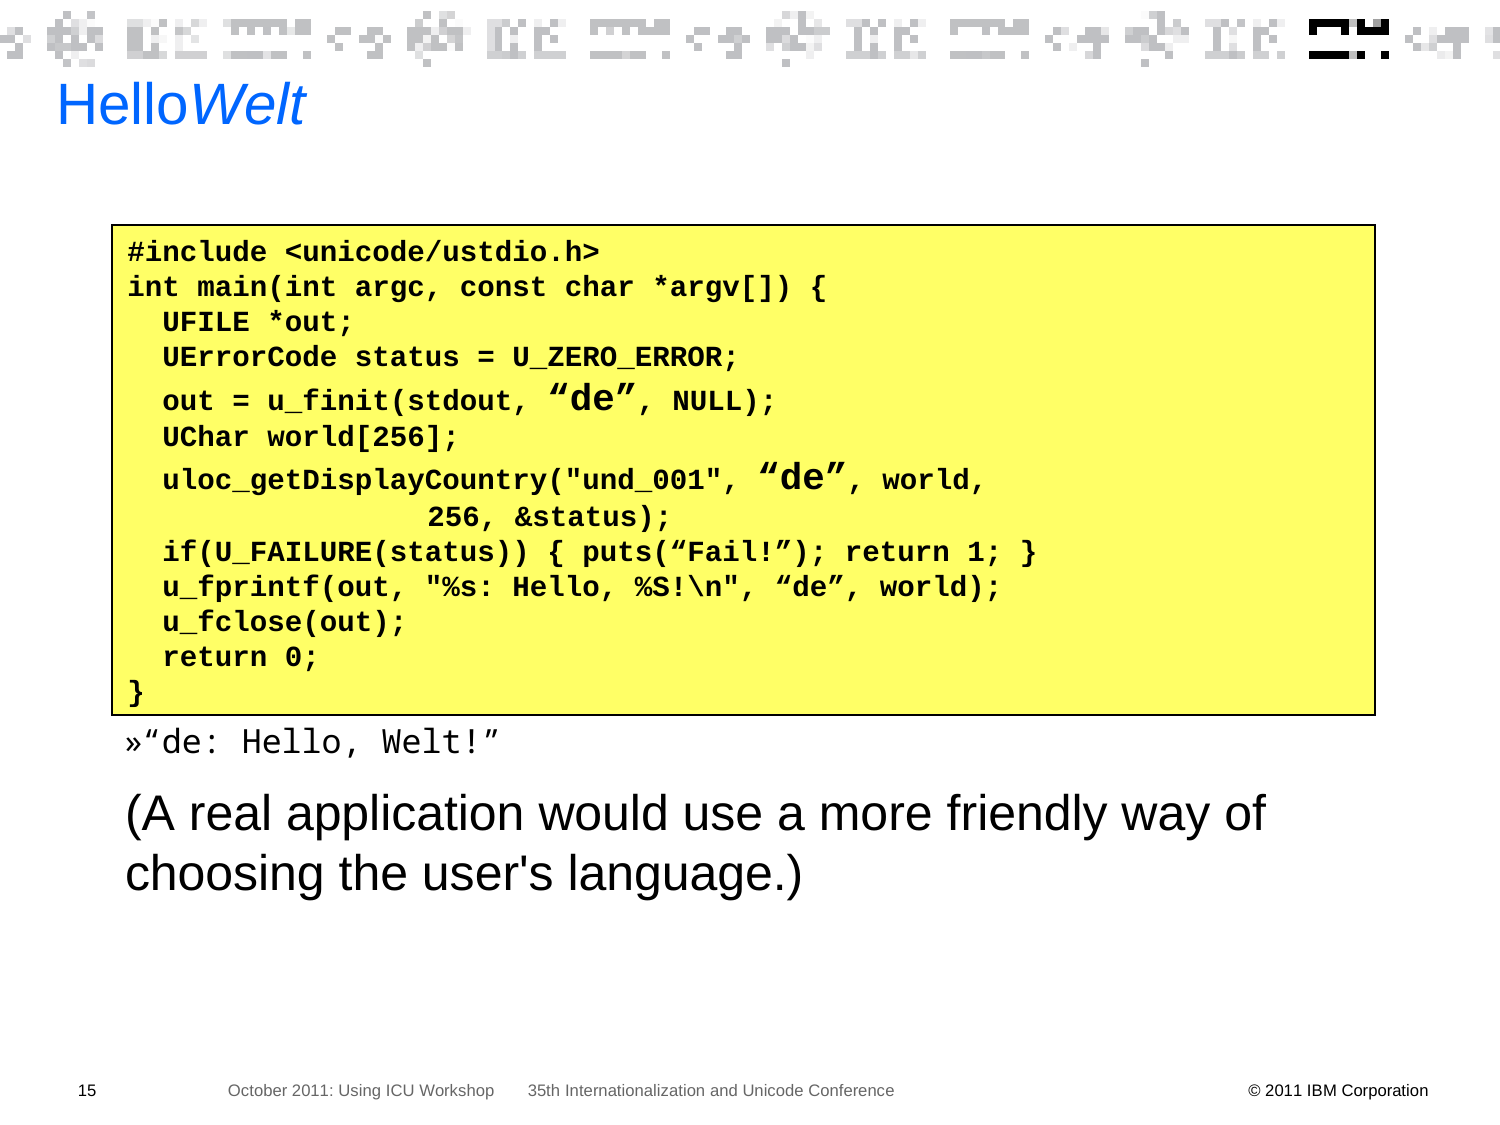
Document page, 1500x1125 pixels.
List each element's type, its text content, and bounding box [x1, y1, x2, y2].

list »“de: Hello, Welt!” (A real application would use a more friendly way of choosing the user's language.) [110, 712, 1392, 974]
text_box #include <unicode/ustdio.h> int main(int argc, const char *argv[]) { UFILE *out; UErrorCode status = U_ZERO_ERROR; out = u_finit(stdout, “de”, NULL); UChar world[256]; uloc_getDisplayCountry("und_001", “de”, world, 256, &status); if(U_FAILURE(status)) { puts(“Fail!”); return 1; } u_fprintf(out, "%s: Hello, %S!\n", “de”, world); u_fclose(out); return 0; } [112, 224, 1375, 715]
title HelloWelt [41, 66, 1467, 172]
picture [0, 0, 1500, 1066]
